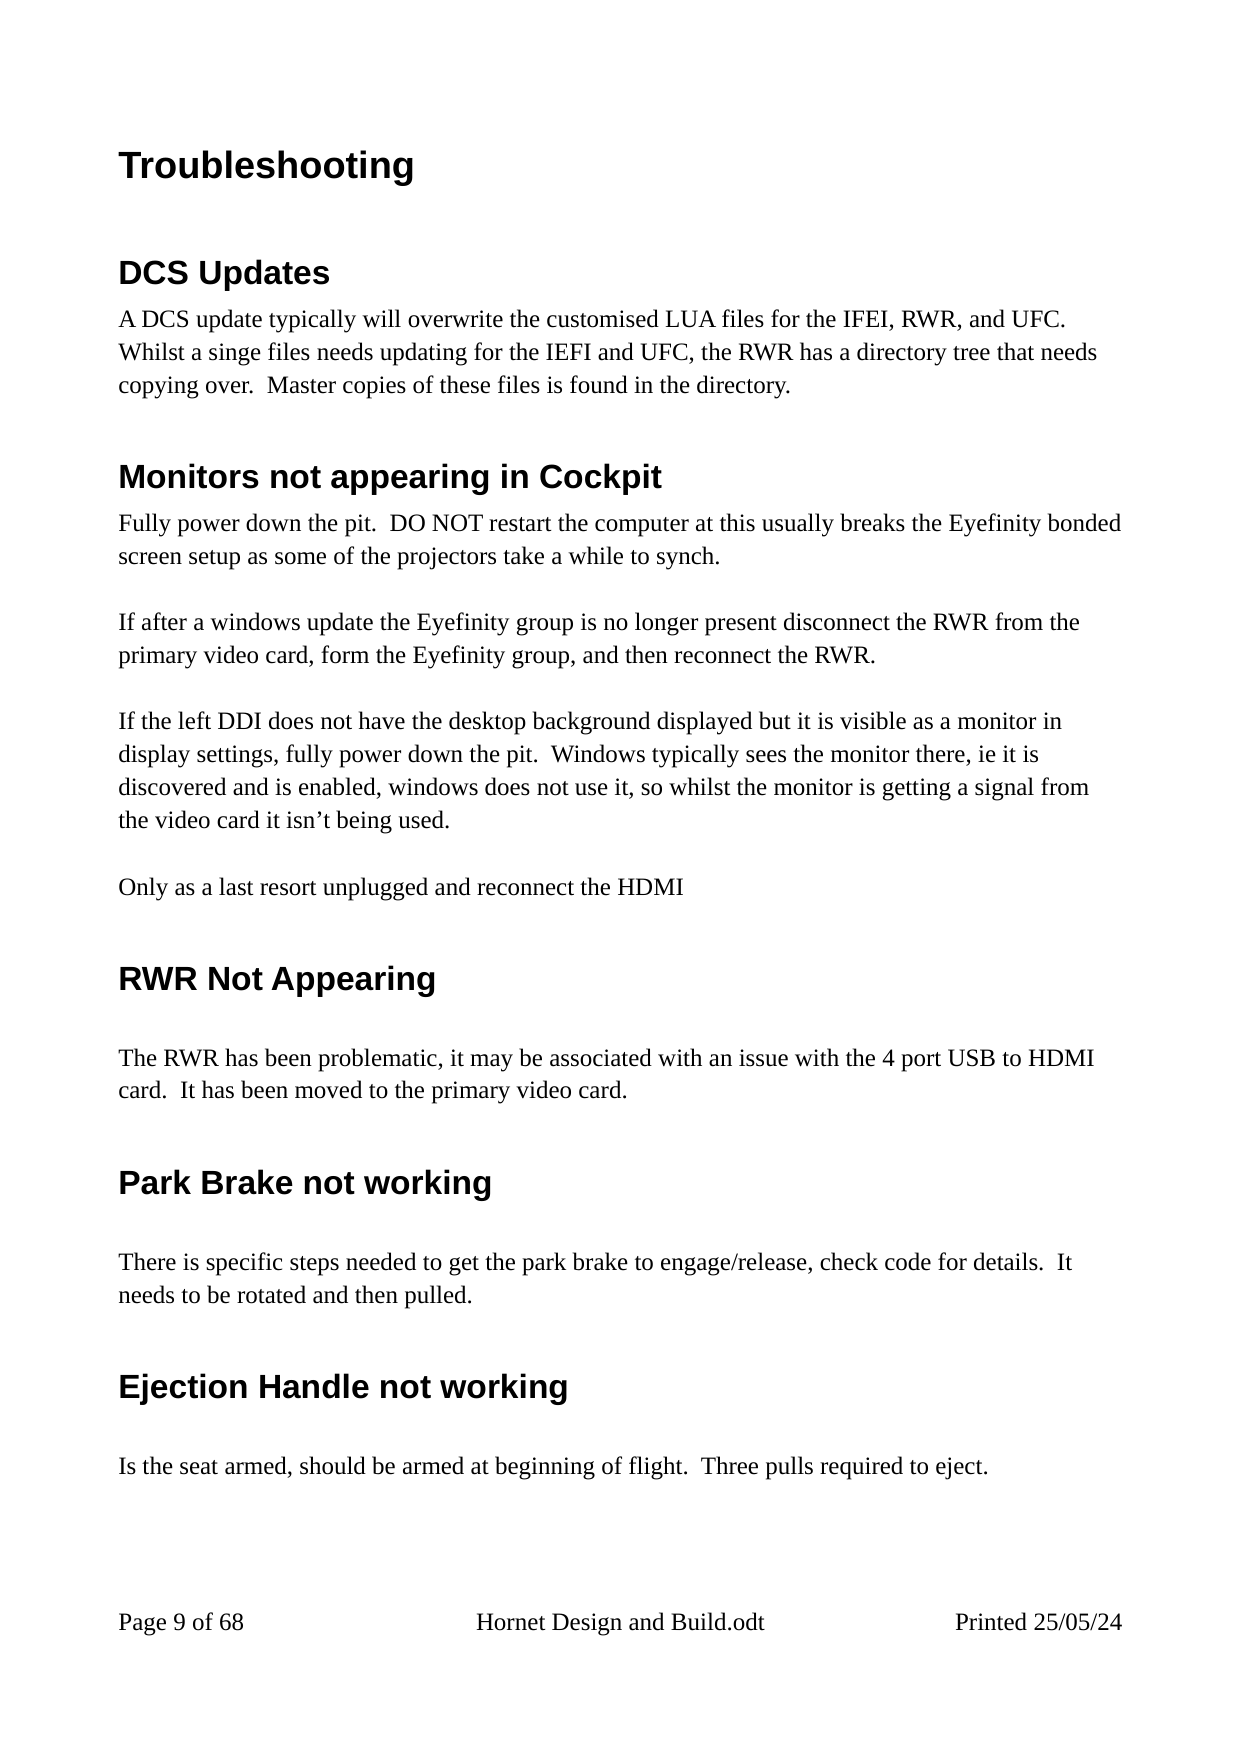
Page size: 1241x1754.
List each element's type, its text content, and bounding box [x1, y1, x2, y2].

text Fully power down the pit. DO NOT restart the computer at this usually breaks the Eyefinity bonded screen setup as some of the projectors take a while to synch. [118, 508, 1122, 570]
text A DCS update typically will overwrite the customised LUA files for the IFEI, RWR, and UFC. Whilst a singe files needs updating for the IEFI and UFC, the RWR has a directory tree that needs copying over. Master copies of these files is found in the directory. [118, 304, 1122, 399]
text There is specific steps needed to get the park brake to engage/release, check code for details. It needs to be rotated and then pulled. [118, 1247, 1122, 1308]
text Is the seat armed, should be armed at beginning of flight. Three pulls required to eject. [118, 1451, 1122, 1479]
text The RWR has been problematic, it may be associated with an issue with the 4 port USB to HDMI card. It has been moved to the primary video card. [118, 1043, 1122, 1104]
subtitle Monitors not appearing in Cockpit [118, 457, 1122, 496]
subtitle Ejection Handle not working [118, 1367, 1122, 1405]
text If the left DDI does not have the desktop background displayed but it is visible as a monitor in display settings, fully power down the pit. Windows typically sees the monitor there, ie it is discovered and is enabled, windows does not use it, so whilst the monitor is getting a signal from the video card it isn’t being used. [118, 706, 1122, 834]
subtitle RWR Not Appearing [118, 958, 1122, 997]
text If after a windows update the Eyefinity group is no longer present disconnect the RWR from the primary video card, form the Eyefinity group, and then reconnect the RWR. [118, 607, 1122, 669]
subtitle Troubleshooting [118, 143, 1122, 187]
subtitle Park Brake not working [118, 1162, 1122, 1201]
text Only as a last resort unplugged and reconnect the HDMI [118, 872, 1122, 900]
subtitle DCS Updates [118, 253, 1122, 292]
